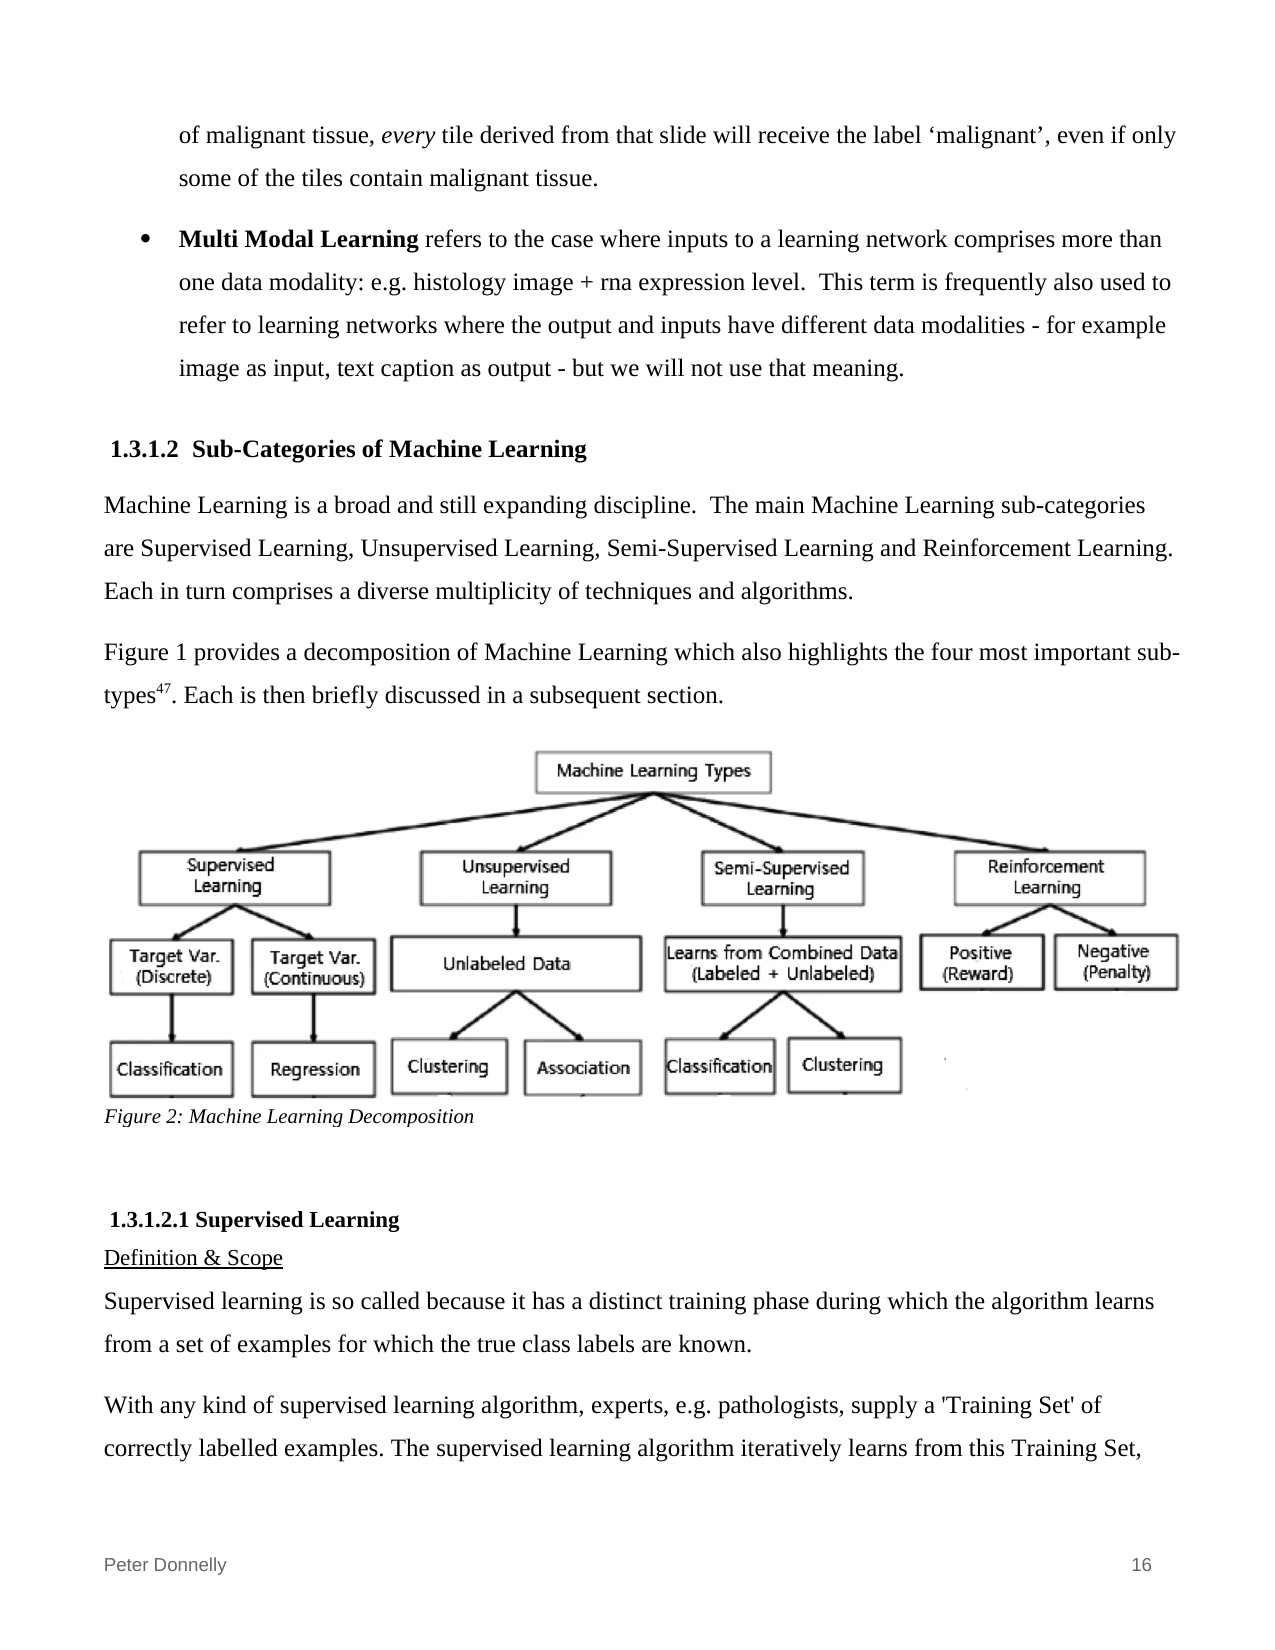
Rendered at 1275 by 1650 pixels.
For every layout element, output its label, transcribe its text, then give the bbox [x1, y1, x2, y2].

text Machine Learning is a broad and still expanding discipline. The main Machine Learning sub-categories are Supervised Learning, Unsupervised Learning, Semi-Supervised Learning and Reinforcement Learning. Each in turn comprises a diverse multiplicity of techniques and algorithms. [103, 490, 1181, 605]
list Multi Modal Learning refers to the case where inputs to a learning network comprises more than one data modality: e.g. histology image + rna expression level. This term is frequently also used to refer to learning networks where the output and inputs have different data modalities - for example image as input, text caption as output - but we will not use that meaning. [141, 224, 1181, 382]
text Figure 2: Machine Learning Decomposition [104, 1104, 1181, 1126]
list of malignant tissue, every tile derived from that slide will receive the label ‘malignant’, even if only some of the tiles contain malignant tissue. [141, 120, 1181, 192]
picture [104, 745, 1182, 1104]
subtitle Supervised Learning [103, 1206, 1181, 1232]
subtitle Sub-Categories of Machine Learning [103, 434, 1181, 463]
text Figure 1 provides a decomposition of Machine Learning which also highlights the four most important sub-types. Each is then briefly discussed in a subsequent section. [103, 637, 1181, 709]
text With any kind of supervised learning algorithm, experts, e.g. pathologists, supply a 'Training Set' of correctly labelled examples. The supervised learning algorithm iteratively learns from this Training Set, [103, 1390, 1181, 1462]
text Supervised learning is so called because it has a distinct training phase during which the algorithm learns from a set of examples for which the true class labels are known. [103, 1286, 1181, 1358]
subtitle Definition & Scope [86, 1244, 1181, 1271]
